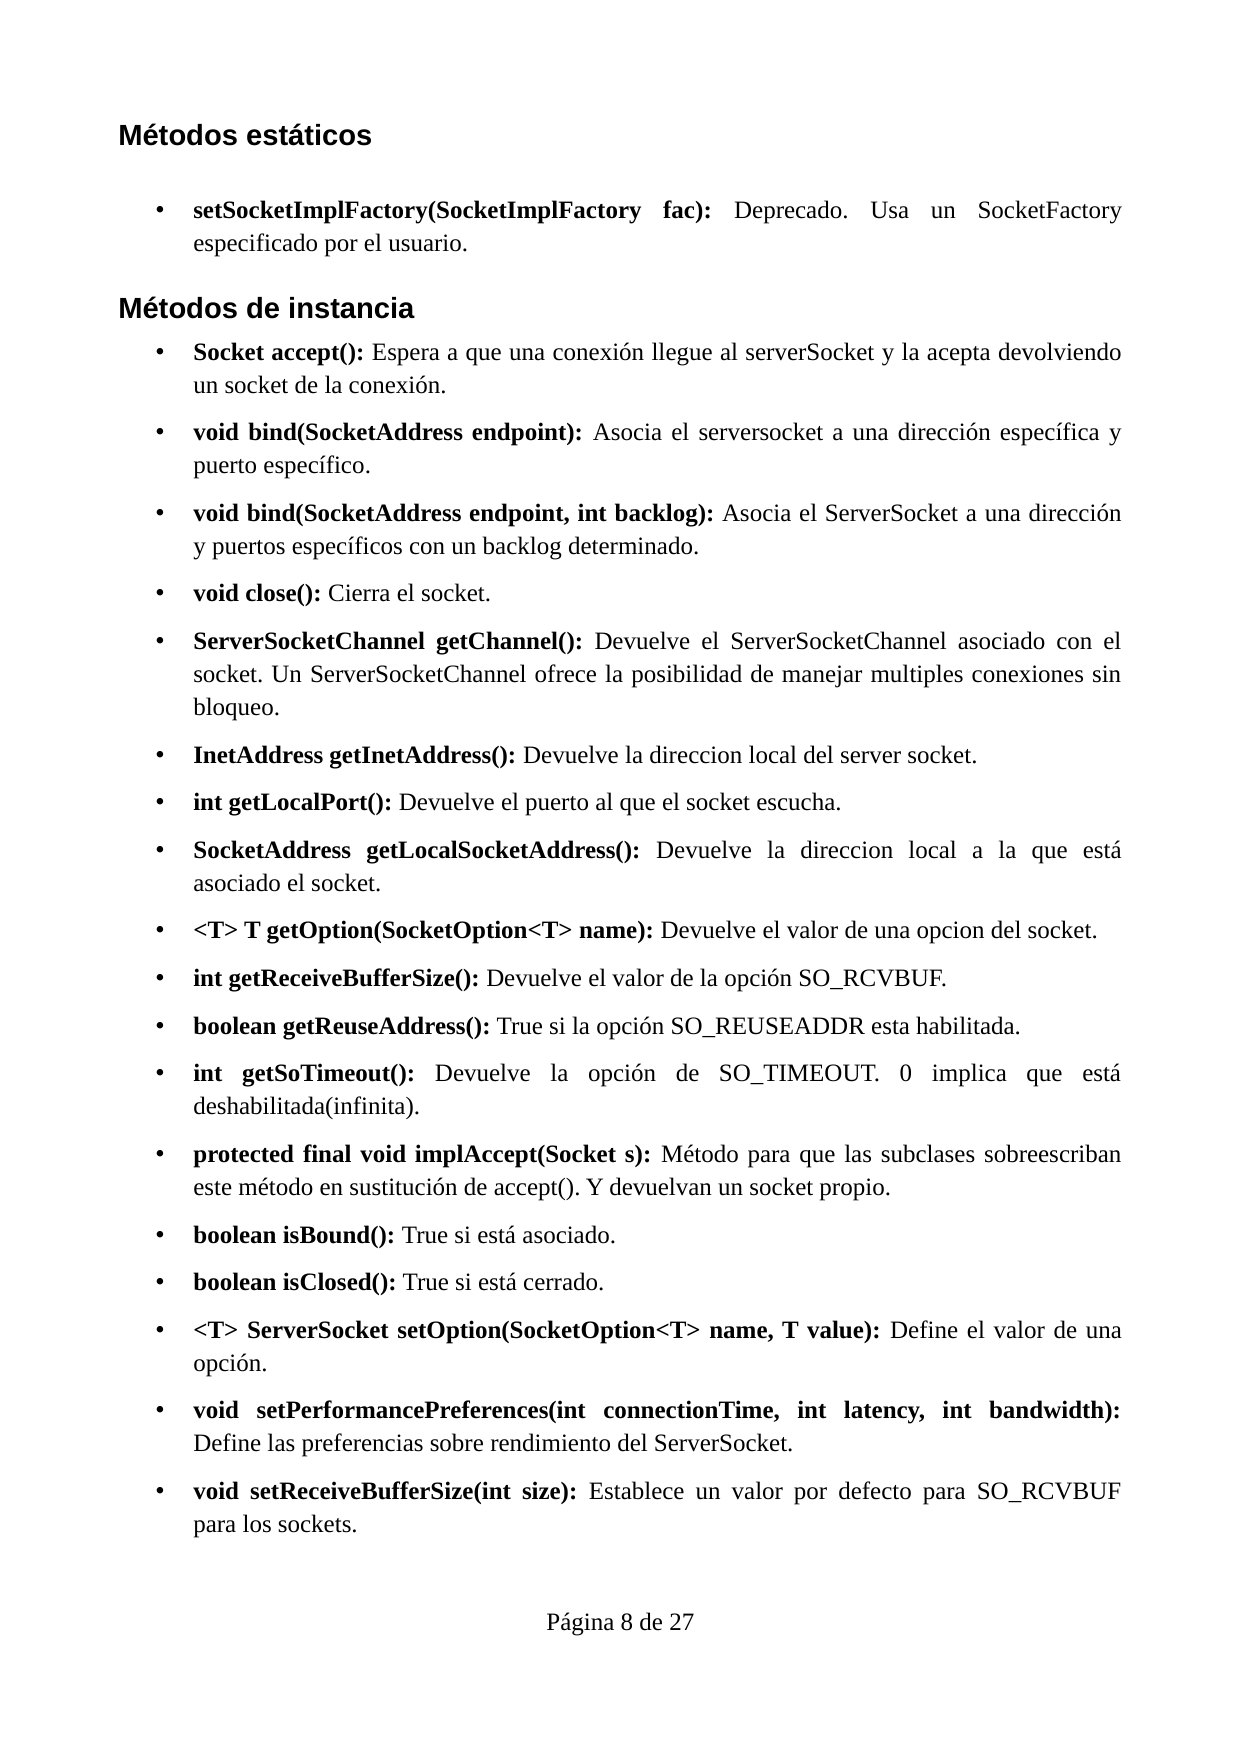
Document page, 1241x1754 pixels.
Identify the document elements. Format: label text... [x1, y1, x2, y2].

list void close(): Cierra el socket. [156, 578, 1122, 607]
list SocketAddress getLocalSocketAddress(): Devuelve la direccion local a la que está asociado el socket. [156, 835, 1122, 897]
list void bind(SocketAddress endpoint): Asocia el serversocket a una dirección específica y puerto específico. [156, 417, 1122, 479]
list Socket accept(): Espera a que una conexión llegue al serverSocket y la acepta devolviendo un socket de la conexión. [156, 337, 1122, 398]
list int getSoTimeout(): Devuelve la opción de SO_TIMEOUT. 0 implica que está deshabilitada(infinita). [156, 1058, 1122, 1120]
list boolean getReuseAddress(): True si la opción SO_REUSEADDR esta habilitada. [156, 1011, 1122, 1039]
list ServerSocketChannel getChannel(): Devuelve el ServerSocketChannel asociado con el socket. Un ServerSocketChannel ofrece la posibilidad de manejar multiples conexiones sin bloqueo. [156, 626, 1122, 721]
list void setReceiveBufferSize(int size): Establece un valor por defecto para SO_RCVBUF para los sockets. [156, 1476, 1122, 1538]
list int getReceiveBufferSize(): Devuelve el valor de la opción SO_RCVBUF. [156, 963, 1122, 992]
list int getLocalPort(): Devuelve el puerto al que el socket escucha. [156, 787, 1122, 816]
subtitle Métodos de instancia [118, 291, 1122, 324]
list <T> T getOption(SocketOption<T> name): Devuelve el valor de una opcion del socket. [156, 916, 1122, 944]
subtitle Métodos estáticos [118, 118, 1122, 152]
list boolean isClosed(): True si está cerrado. [156, 1267, 1122, 1296]
list protected final void implAccept(Socket s): Método para que las subclases sobreescriban este método en sustitución de accept(). Y devuelvan un socket propio. [156, 1139, 1122, 1201]
list <T> ServerSocket setOption(SocketOption<T> name, T value): Define el valor de una opción. [156, 1315, 1122, 1377]
list boolean isBound(): True si está asociado. [156, 1220, 1122, 1248]
list setSocketImplFactory(SocketImplFactory fac): Deprecado. Usa un SocketFactory especificado por el usuario. [156, 195, 1122, 257]
list void bind(SocketAddress endpoint, int backlog): Asocia el ServerSocket a una dirección y puertos específicos con un backlog determinado. [156, 498, 1122, 560]
list void setPerformancePreferences(int connectionTime, int latency, int bandwidth): Define las preferencias sobre rendimiento del ServerSocket. [156, 1396, 1122, 1457]
list InetAddress getInetAddress(): Devuelve la direccion local del server socket. [156, 740, 1122, 768]
